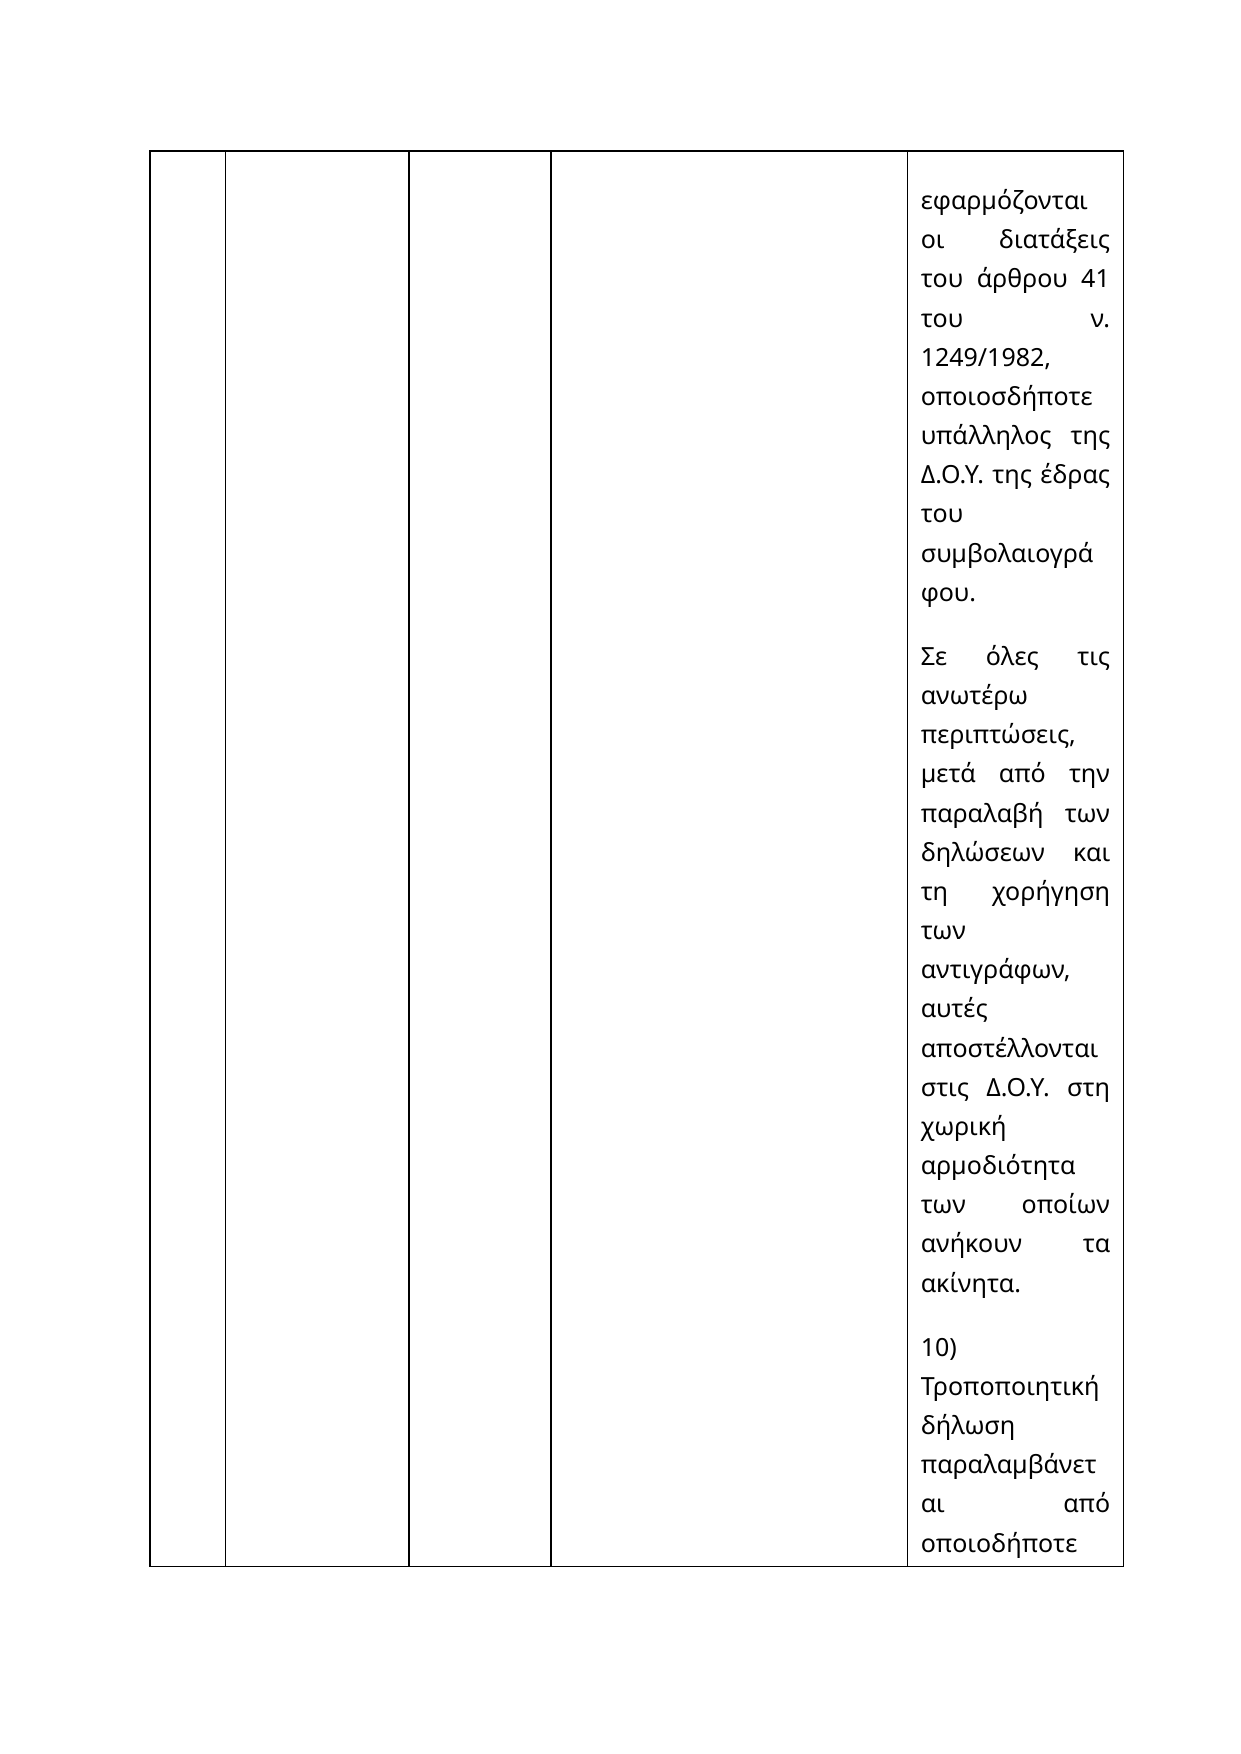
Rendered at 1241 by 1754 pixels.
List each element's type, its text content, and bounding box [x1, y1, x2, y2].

table_cell [410, 152, 550, 1566]
table_cell [226, 152, 408, 1566]
table_cell [151, 152, 225, 1566]
table_cell [552, 152, 907, 1566]
table_cell εφαρμόζονται οι διατάξεις του άρθρου 41 του ν. 1249/1982, οποιοσδήποτε υπάλληλος της Δ.Ο.Υ. της έδρας του συμβολαιογράφου. Σε όλες τις ανωτέρω περιπτώσεις, μετά από την παραλαβή των δηλώσεων και τη χορήγηση των αντιγράφων, αυτές αποστέλλονται στις Δ.Ο.Υ. στη χωρική αρμοδιότητα των οποίων ανήκουν τα ακίνητα. 10) Τροποποιητική δήλωση παραλαμβάνεται από οποιοδήποτε [908, 152, 1123, 1566]
